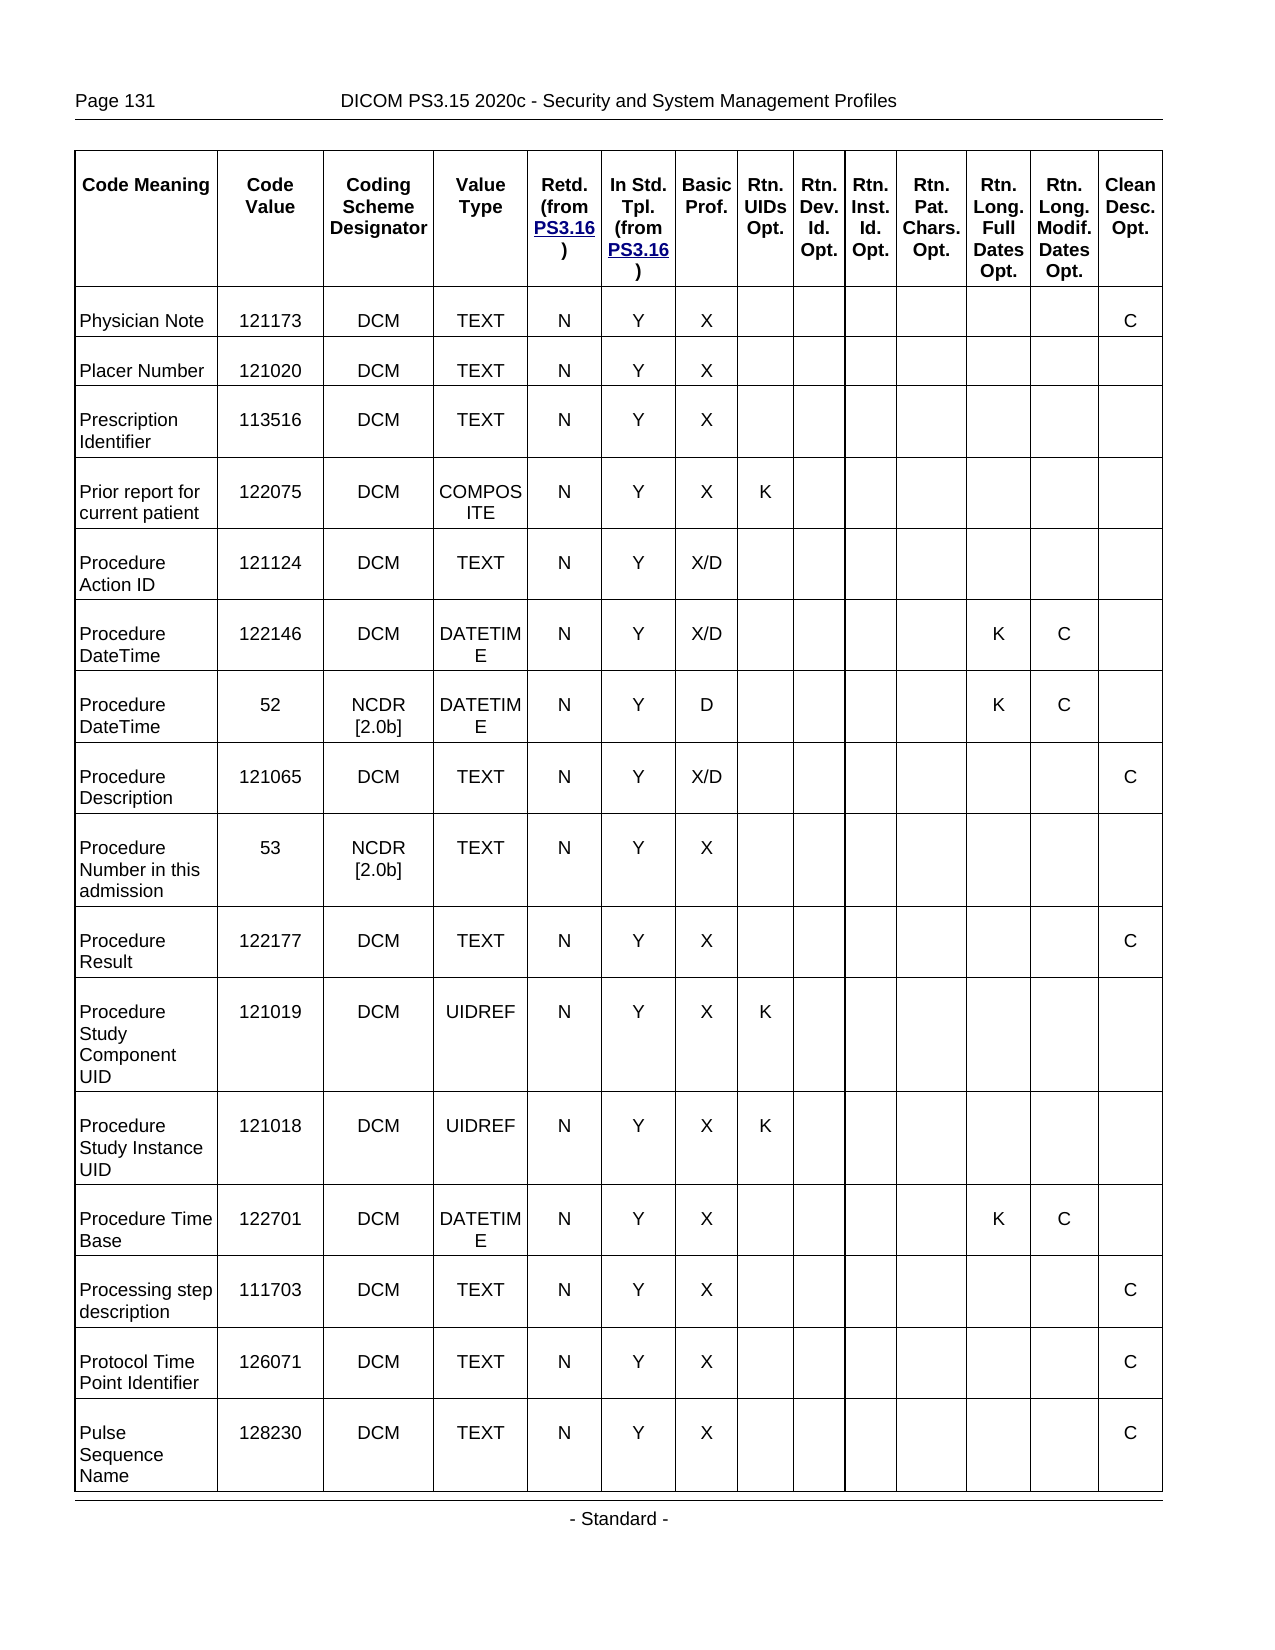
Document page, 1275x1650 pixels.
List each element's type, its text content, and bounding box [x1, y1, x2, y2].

table_cell Placer Number [76, 337, 217, 385]
table_cell [1099, 814, 1162, 906]
table_cell [738, 1399, 793, 1491]
table_cell Procedure Description [76, 743, 217, 813]
table_cell 113516 [218, 386, 323, 457]
table_cell X/D [676, 600, 737, 670]
table_cell [897, 386, 966, 457]
table_cell DATETIME [434, 671, 527, 742]
table_cell C [1099, 907, 1162, 977]
table_cell [794, 1092, 844, 1184]
table_cell [1099, 671, 1162, 742]
table_header Coding Scheme Designator [324, 151, 433, 286]
table_cell DATETIME [434, 1185, 527, 1255]
table_cell Procedure Time Base [76, 1185, 217, 1255]
table_cell [1031, 337, 1098, 385]
table_cell Y [602, 814, 675, 906]
table_cell TEXT [434, 529, 527, 599]
table_header Value Type [434, 151, 527, 286]
table_cell [897, 458, 966, 528]
table_cell [794, 458, 844, 528]
table_cell N [528, 907, 601, 977]
table_cell [738, 386, 793, 457]
table_cell C [1031, 671, 1098, 742]
table_cell Prescription Identifier [76, 386, 217, 457]
table_cell [1099, 1092, 1162, 1184]
table_cell 128230 [218, 1399, 323, 1491]
table_cell X [676, 907, 737, 977]
table_cell [897, 743, 966, 813]
table_cell [897, 814, 966, 906]
table_cell [1031, 978, 1098, 1091]
table_cell Procedure Study Component UID [76, 978, 217, 1091]
table_cell DCM [324, 1092, 433, 1184]
table_cell X/D [676, 529, 737, 599]
table_cell [897, 529, 966, 599]
table_cell [1031, 458, 1098, 528]
table_cell [1031, 386, 1098, 457]
table_cell Procedure Number in this admission [76, 814, 217, 906]
table_header Code Meaning [76, 151, 217, 286]
table_cell C [1031, 1185, 1098, 1255]
table_cell N [528, 600, 601, 670]
table_cell [738, 743, 793, 813]
table_cell [1099, 386, 1162, 457]
table_header Rtn. UIDs Opt. [738, 151, 793, 286]
table_cell [1031, 1399, 1098, 1491]
table_cell [967, 1328, 1030, 1398]
table_cell X [676, 386, 737, 457]
table_cell C [1099, 743, 1162, 813]
table_cell [897, 1328, 966, 1398]
table_cell C [1099, 287, 1162, 336]
table_header Rtn. Inst. Id. Opt. [846, 151, 896, 286]
table_header Rtn. Dev. Id. Opt. [794, 151, 844, 286]
table_cell 121018 [218, 1092, 323, 1184]
table_cell [1031, 814, 1098, 906]
table_cell [794, 907, 844, 977]
table_cell UIDREF [434, 1092, 527, 1184]
table_cell Y [602, 458, 675, 528]
table_cell K [967, 671, 1030, 742]
table_header Clean Desc. Opt. [1099, 151, 1162, 286]
table_cell Y [602, 978, 675, 1091]
table_cell [897, 337, 966, 385]
table_cell [738, 600, 793, 670]
table_cell [897, 287, 966, 336]
table_cell [967, 1256, 1030, 1327]
table_cell N [528, 1328, 601, 1398]
table_cell X [676, 1399, 737, 1491]
table_cell K [738, 1092, 793, 1184]
table_cell [967, 287, 1030, 336]
table_cell [794, 1399, 844, 1491]
table_cell [794, 1256, 844, 1327]
table_cell TEXT [434, 1399, 527, 1491]
table_cell [1031, 907, 1098, 977]
table_cell [794, 600, 844, 670]
table_cell N [528, 1256, 601, 1327]
table_cell TEXT [434, 907, 527, 977]
table_cell DCM [324, 600, 433, 670]
table_cell [967, 1399, 1030, 1491]
table_cell [967, 814, 1030, 906]
table_cell Procedure Study Instance UID [76, 1092, 217, 1184]
table_cell Y [602, 671, 675, 742]
table_cell N [528, 1399, 601, 1491]
table_cell [846, 671, 896, 742]
table_cell X [676, 287, 737, 336]
table_cell X [676, 337, 737, 385]
table_cell Protocol Time Point Identifier [76, 1328, 217, 1398]
table_cell 121173 [218, 287, 323, 336]
table_cell N [528, 337, 601, 385]
table_cell [897, 1399, 966, 1491]
table_cell NCDR [2.0b] [324, 671, 433, 742]
table_cell [897, 1092, 966, 1184]
table_cell [794, 978, 844, 1091]
table_cell N [528, 287, 601, 336]
table_cell 121124 [218, 529, 323, 599]
table_cell C [1099, 1399, 1162, 1491]
table_cell DCM [324, 907, 433, 977]
table_cell [1031, 1092, 1098, 1184]
table_cell N [528, 386, 601, 457]
table_cell N [528, 529, 601, 599]
table_cell [967, 458, 1030, 528]
table_cell [794, 671, 844, 742]
table_cell [897, 978, 966, 1091]
table_cell [738, 1256, 793, 1327]
table_cell K [967, 1185, 1030, 1255]
table_cell 122177 [218, 907, 323, 977]
table_cell Pulse Sequence Name [76, 1399, 217, 1491]
table_cell [738, 1328, 793, 1398]
table_cell [1031, 287, 1098, 336]
table_cell Physician Note [76, 287, 217, 336]
table_cell UIDREF [434, 978, 527, 1091]
table_cell [967, 907, 1030, 977]
table_cell [846, 1185, 896, 1255]
table_cell [1031, 743, 1098, 813]
table_cell DCM [324, 1399, 433, 1491]
table_cell X [676, 1328, 737, 1398]
table_header Retd. (from PS3.16) [528, 151, 601, 286]
table_cell X [676, 458, 737, 528]
table_cell [897, 600, 966, 670]
table_cell Y [602, 529, 675, 599]
table_cell Y [602, 1185, 675, 1255]
table_cell [897, 1185, 966, 1255]
table_cell N [528, 1185, 601, 1255]
table_header In Std. Tpl. (from PS3.16) [602, 151, 675, 286]
table_cell [967, 1092, 1030, 1184]
table_cell Y [602, 1092, 675, 1184]
table_cell Processing step description [76, 1256, 217, 1327]
table_cell DCM [324, 529, 433, 599]
table_cell [846, 386, 896, 457]
table_cell Y [602, 386, 675, 457]
table_cell D [676, 671, 737, 742]
table_cell X [676, 1185, 737, 1255]
table_cell DCM [324, 1328, 433, 1398]
table_cell DCM [324, 1256, 433, 1327]
table_cell [738, 529, 793, 599]
table_cell 121020 [218, 337, 323, 385]
table_cell [967, 978, 1030, 1091]
table_cell Y [602, 1256, 675, 1327]
table_cell Procedure Action ID [76, 529, 217, 599]
table_cell [1031, 529, 1098, 599]
table_cell [846, 743, 896, 813]
table_cell DCM [324, 386, 433, 457]
table_cell Y [602, 1328, 675, 1398]
table_cell [1099, 978, 1162, 1091]
table_cell TEXT [434, 743, 527, 813]
table_cell DCM [324, 743, 433, 813]
table_cell [1031, 1256, 1098, 1327]
table_cell Y [602, 600, 675, 670]
table_cell Y [602, 337, 675, 385]
table_cell [794, 529, 844, 599]
table_cell 52 [218, 671, 323, 742]
table_cell 111703 [218, 1256, 323, 1327]
table_cell [846, 814, 896, 906]
table_cell DCM [324, 1185, 433, 1255]
table_cell [846, 1256, 896, 1327]
table_cell TEXT [434, 814, 527, 906]
table_cell 122701 [218, 1185, 323, 1255]
table_cell COMPOSITE [434, 458, 527, 528]
table_cell [846, 458, 896, 528]
table_cell Y [602, 1399, 675, 1491]
table_cell DCM [324, 287, 433, 336]
table_cell [846, 287, 896, 336]
table_cell 53 [218, 814, 323, 906]
table_cell [794, 1185, 844, 1255]
table_cell [967, 386, 1030, 457]
table_cell Y [602, 287, 675, 336]
table_cell C [1031, 600, 1098, 670]
table_cell [897, 907, 966, 977]
table_cell [794, 1328, 844, 1398]
table_cell 126071 [218, 1328, 323, 1398]
table_cell [846, 1399, 896, 1491]
table_cell 121065 [218, 743, 323, 813]
table_cell [846, 529, 896, 599]
table_cell [1031, 1328, 1098, 1398]
table_cell DCM [324, 337, 433, 385]
table_cell K [738, 978, 793, 1091]
table_cell Y [602, 907, 675, 977]
table_cell Procedure DateTime [76, 600, 217, 670]
table_cell C [1099, 1328, 1162, 1398]
table_cell [897, 671, 966, 742]
table_cell X [676, 814, 737, 906]
table_header Basic Prof. [676, 151, 737, 286]
table_cell 121019 [218, 978, 323, 1091]
table_cell DCM [324, 458, 433, 528]
table_cell X/D [676, 743, 737, 813]
table_cell [846, 600, 896, 670]
table_cell [967, 337, 1030, 385]
table_cell [967, 529, 1030, 599]
table_cell N [528, 743, 601, 813]
table_cell [794, 337, 844, 385]
table_cell [1099, 1185, 1162, 1255]
table_cell [846, 1328, 896, 1398]
table_header Code Value [218, 151, 323, 286]
table_header Rtn. Pat. Chars. Opt. [897, 151, 966, 286]
table_cell [846, 1092, 896, 1184]
table_cell [738, 814, 793, 906]
table_cell N [528, 1092, 601, 1184]
table_cell N [528, 978, 601, 1091]
table_cell [1099, 458, 1162, 528]
table_cell [794, 743, 844, 813]
table_cell X [676, 1092, 737, 1184]
table_cell [846, 337, 896, 385]
table_header Rtn. Long. Full Dates Opt. [967, 151, 1030, 286]
table_cell [846, 907, 896, 977]
table_cell N [528, 671, 601, 742]
table_cell C [1099, 1256, 1162, 1327]
table_cell DCM [324, 978, 433, 1091]
table_cell [738, 1185, 793, 1255]
table_cell [967, 743, 1030, 813]
table_cell [1099, 529, 1162, 599]
table_cell K [738, 458, 793, 528]
table_cell TEXT [434, 386, 527, 457]
table_cell [897, 1256, 966, 1327]
table_cell [1099, 600, 1162, 670]
table_cell [846, 978, 896, 1091]
table_cell [738, 907, 793, 977]
table_cell [738, 337, 793, 385]
table_cell Y [602, 743, 675, 813]
table_cell 122146 [218, 600, 323, 670]
table_cell TEXT [434, 337, 527, 385]
table_cell TEXT [434, 1328, 527, 1398]
table_header Rtn. Long. Modif. Dates Opt. [1031, 151, 1098, 286]
table_cell TEXT [434, 287, 527, 336]
table_cell [738, 287, 793, 336]
table_cell TEXT [434, 1256, 527, 1327]
table_cell [794, 287, 844, 336]
table_cell [794, 386, 844, 457]
table_cell K [967, 600, 1030, 670]
table_cell 122075 [218, 458, 323, 528]
table_cell X [676, 1256, 737, 1327]
table_cell Procedure Result [76, 907, 217, 977]
table_cell N [528, 814, 601, 906]
table_cell N [528, 458, 601, 528]
table_cell Procedure DateTime [76, 671, 217, 742]
table_cell [794, 814, 844, 906]
table_cell [738, 671, 793, 742]
table_cell DATETIME [434, 600, 527, 670]
table_cell NCDR [2.0b] [324, 814, 433, 906]
table_cell Prior report for current patient [76, 458, 217, 528]
table_cell X [676, 978, 737, 1091]
table_cell [1099, 337, 1162, 385]
